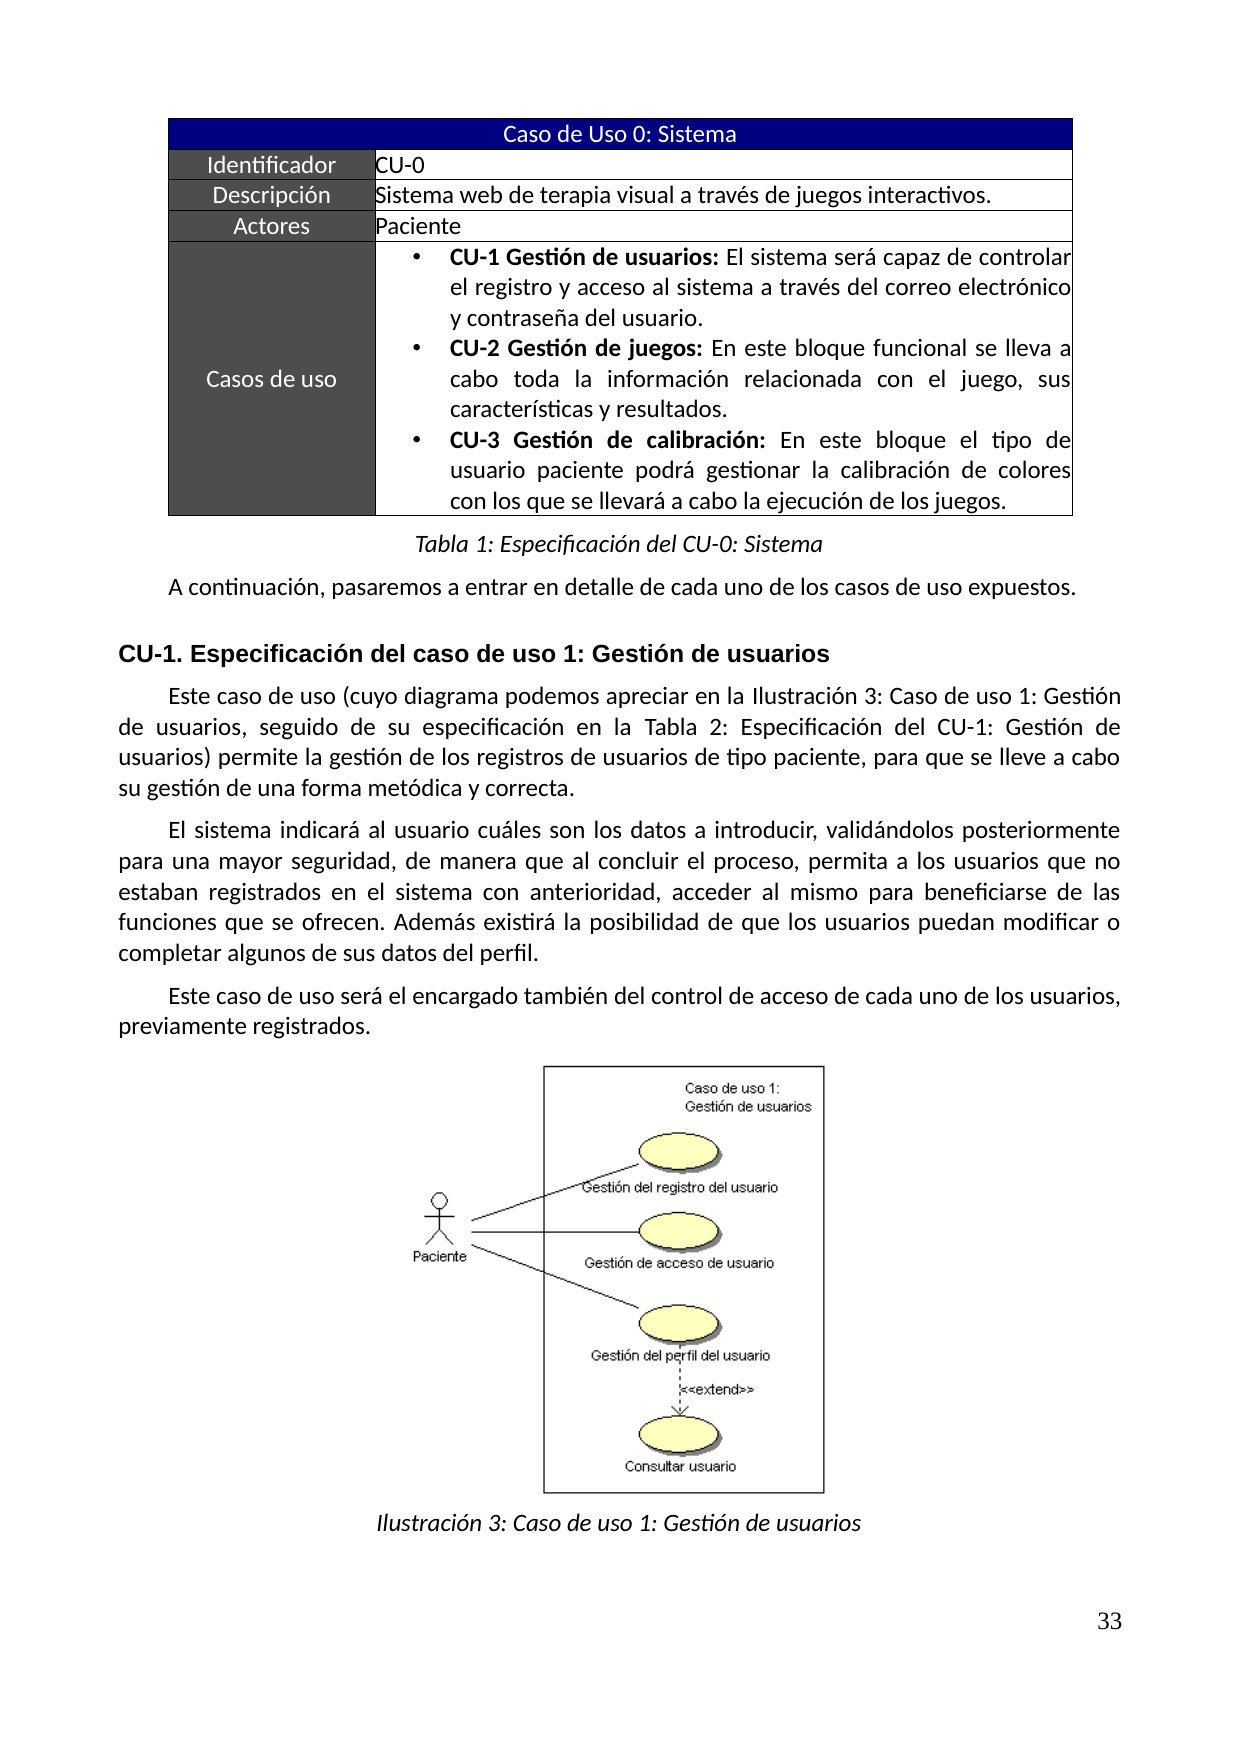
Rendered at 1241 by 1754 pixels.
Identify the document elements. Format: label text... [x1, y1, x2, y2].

table_cell Identificador [169, 150, 375, 179]
table_cell Actores [169, 211, 375, 241]
table_cell CU-0 [376, 150, 1072, 179]
table_cell CU-1 Gestión de usuarios: El sistema será capaz de controlar el registro y acceso al sistema a través del correo electrónico y contraseña del usuario. CU-2 Gestión de juegos: En este bloque funcional se lleva a cabo toda la información relacionada con el juego, sus características y resultados. CU-3 Gestión de calibración: En este bloque el tipo de usuario paciente podrá gestionar la calibración de colores con los que se llevará a cabo la ejecución de los juegos. [376, 242, 1072, 515]
table_header Caso de Uso 0: Sistema [169, 119, 1072, 149]
subtitle Especificación del caso de uso 1: Gestión de usuarios [118, 639, 1122, 668]
table_cell Descripción [169, 180, 375, 210]
text El sistema indicará al usuario cuáles son los datos a introducir, validándolos posteriormente para una mayor seguridad, de manera que al concluir el proceso, permita a los usuarios que no estaban registrados en el sistema con anterioridad, acceder al mismo para beneficiarse de las funciones que se ofrecen. Además existirá la posibilidad de que los usuarios puedan modificar o completar algunos de sus datos del perfil. [118, 815, 1122, 967]
table_cell Sistema web de terapia visual a través de juegos interactivos. [376, 180, 1072, 210]
text A continuación, pasaremos a entrar en detalle de cada uno de los casos de uso expuestos. [118, 571, 1122, 602]
text Ilustración 3: Caso de uso 1: Gestión de usuarios [363, 1506, 877, 1538]
text Tabla 1: Especificación del CU-0: Sistema [118, 528, 1122, 558]
text Este caso de uso (cuyo diagrama podemos apreciar en la Ilustración 3: Caso de uso 1: Gestión de usuarios, seguido de su especificación en la Tabla 2: Especificación del CU-1: Gestión de usuarios) permite la gestión de los registros de usuarios de tipo paciente, para que se lleve a cabo su gestión de una forma metódica y correcta. [118, 680, 1122, 802]
table_cell Paciente [376, 211, 1072, 241]
picture [402, 1053, 838, 1508]
text Este caso de uso será el encargado también del control de acceso de cada uno de los usuarios, previamente registrados. [118, 980, 1122, 1041]
table_cell Casos de uso [169, 242, 375, 515]
